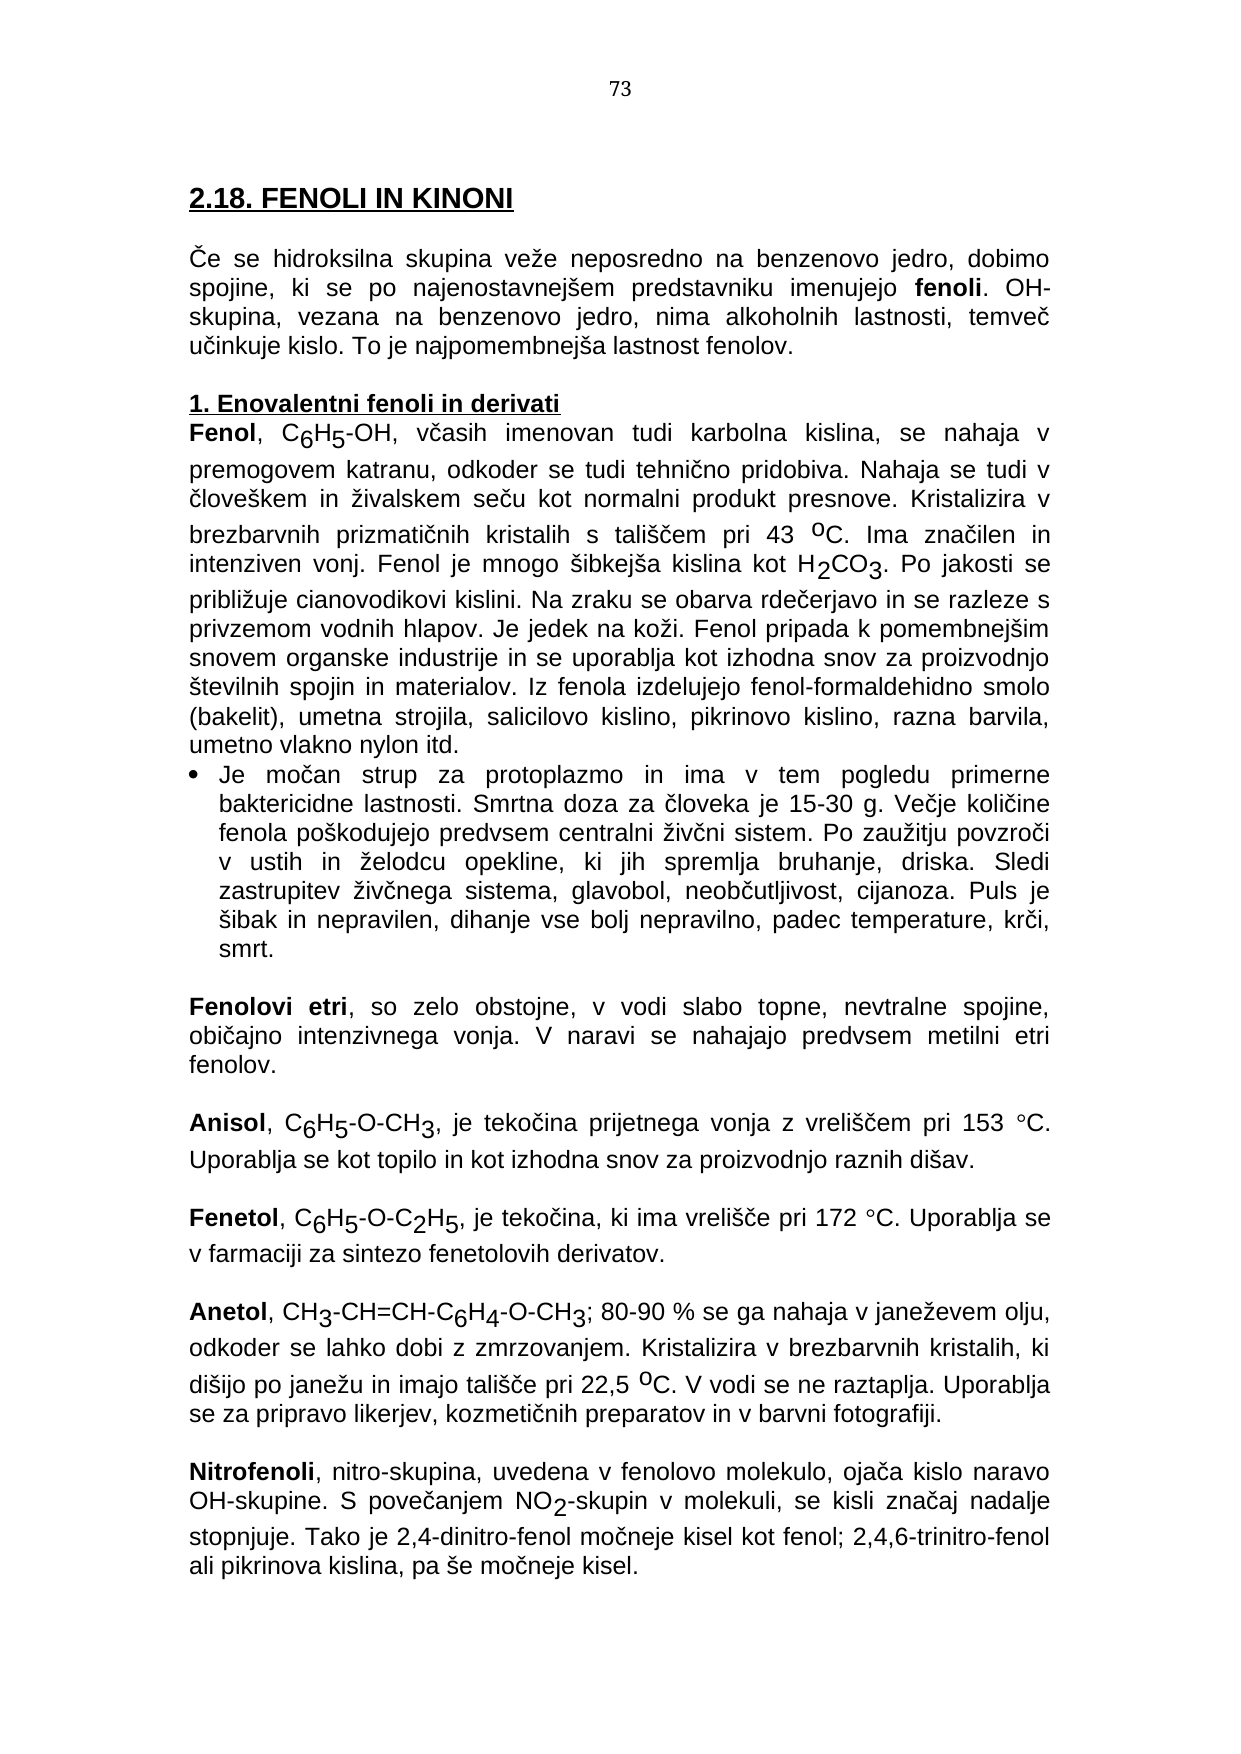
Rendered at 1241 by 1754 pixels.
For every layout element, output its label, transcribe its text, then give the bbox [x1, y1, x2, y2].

text Fenolovi etri, so zelo obstojne, v vodi slabo topne, nevtralne spojine, običajno intenzivnega vonja. V naravi se nahajajo predvsem metilni etri fenolov. [189, 992, 1051, 1079]
list Je močan strup za protoplazmo in ima v tem pogledu primerne baktericidne lastnosti. Smrtna doza za človeka je 15-30 g. Večje količine fenola poškodujejo predvsem centralni živčni sistem. Po zaužitju povzroči v ustih in želodcu opekline, ki jih spremlja bruhanje, driska. Sledi zastrupitev živčnega sistema, glavobol, neobčutljivost, cijanoza. Puls je šibak in nepravilen, dihanje vse bolj nepravilno, padec temperature, krči, smrt. [189, 759, 1051, 963]
text Fenetol, C6H5-O-C2H5, je tekočina, ki ima vrelišče pri 172 °C. Uporablja se v farmaciji za sintezo fenetolovih derivatov. [189, 1203, 1051, 1268]
text Anisol, C6H5-O-CH3, je tekočina prijetnega vonja z vreliščem pri 153 °C. Uporablja se kot topilo in kot izhodna snov za proizvodnjo raznih dišav. [189, 1108, 1051, 1173]
text Anetol, CH3-CH=CH-C6H4-O-CH3; 80-90 % se ga nahaja v janeževem olju, odkoder se lahko dobi z zmrzovanjem. Kristalizira v brezbarvnih kristalih, ki dišijo po janežu in imajo tališče pri 22,5 oC. V vodi se ne raztaplja. Uporablja se za pripravo likerjev, kozmetičnih preparatov in v barvni fotografiji. [189, 1297, 1051, 1428]
text Fenol, C6H5-OH, včasih imenovan tudi karbolna kislina, se nahaja v premogovem katranu, odkoder se tudi tehnično pridobiva. Nahaja se tudi v človeškem in živalskem seču kot normalni produkt presnove. Kristalizira v brezbarvnih prizmatičnih kristalih s tališčem pri 43 oC. Ima značilen in intenziven vonj. Fenol je mnogo šibkejša kislina kot H2CO3. Po jakosti se približuje cianovodikovi kislini. Na zraku se obarva rdečerjavo in se razleze s privzemom vodnih hlapov. Je jedek na koži. Fenol pripada k pomembnejšim snovem organske industrije in se uporablja kot izhodna snov za proizvodnjo številnih spojin in materialov. Iz fenola izdelujejo fenol-formaldehidno smolo (bakelit), umetna strojila, salicilovo kislino, pikrinovo kislino, razna barvila, umetno vlakno nylon itd. [189, 418, 1051, 759]
text Nitrofenoli, nitro-skupina, uvedena v fenolovo molekulo, ojača kislo naravo OH-skupine. S povečanjem NO2-skupin v molekuli, se kisli značaj nadalje stopnjuje. Tako je 2,4-dinitro-fenol močneje kisel kot fenol; 2,4,6-trinitro-fenol ali pikrinova kislina, pa še močneje kisel. [189, 1457, 1051, 1580]
text 2.18. FENOLI IN KINONI [189, 181, 1051, 215]
text Če se hidroksilna skupina veže neposredno na benzenovo jedro, dobimo spojine, ki se po najenostavnejšem predstavniku imenujejo fenoli. OH-skupina, vezana na benzenovo jedro, nima alkoholnih lastnosti, temveč učinkuje kislo. To je najpomembnejša lastnost fenolov. [189, 244, 1051, 360]
text 1. Enovalentni fenoli in derivati [189, 389, 1051, 418]
